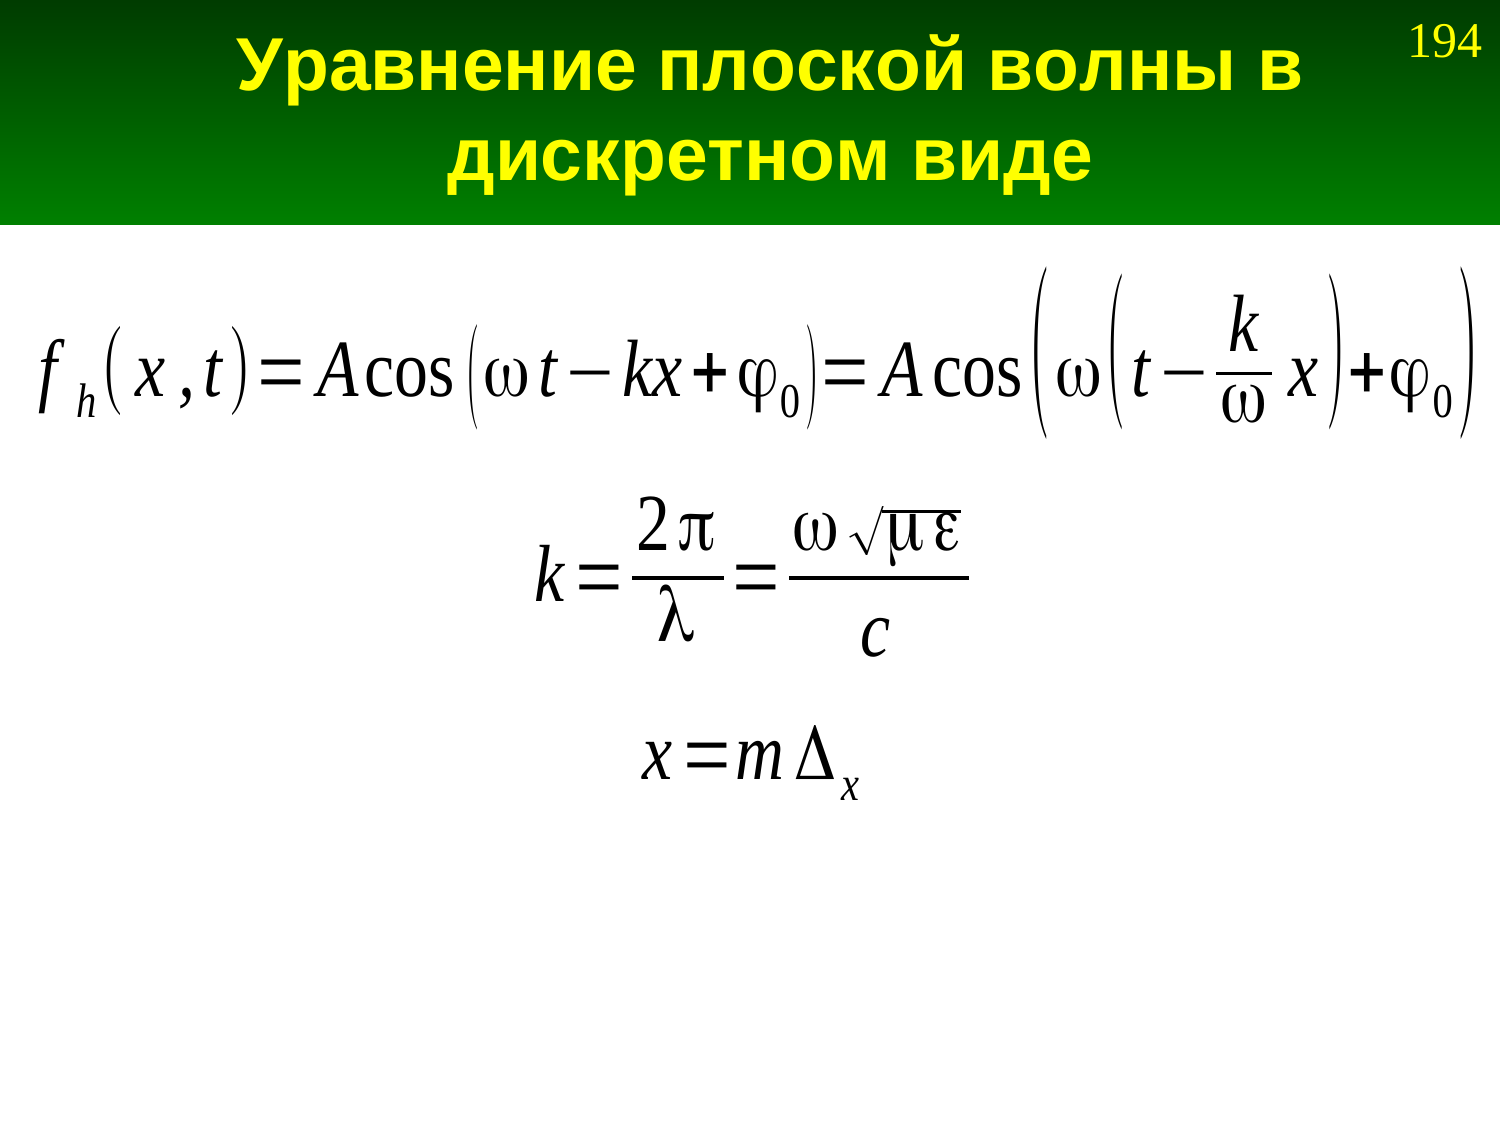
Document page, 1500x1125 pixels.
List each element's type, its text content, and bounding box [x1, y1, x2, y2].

chart [620, 708, 880, 813]
chart [8, 259, 1496, 442]
chart [513, 479, 987, 674]
title Уравнение плоской волны в дискретном виде [100, 7, 1441, 204]
